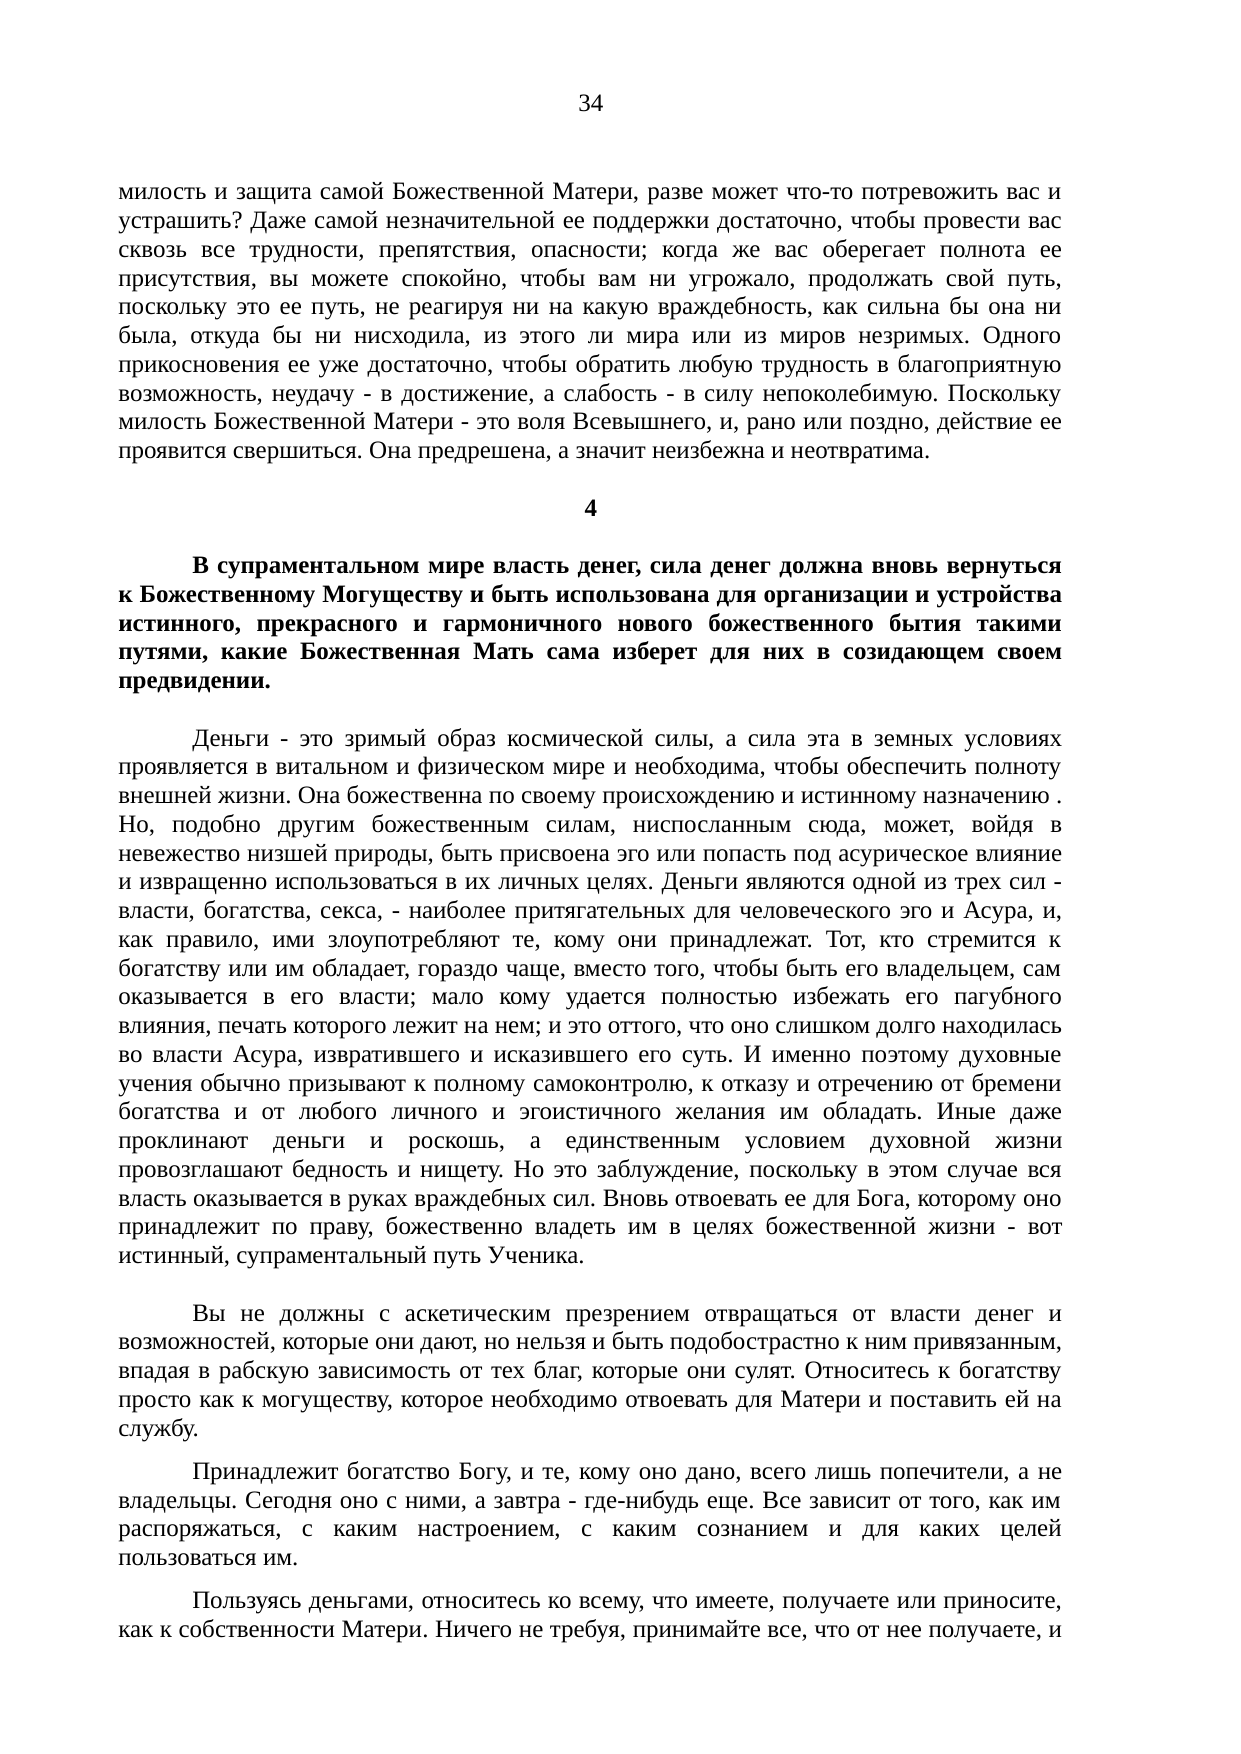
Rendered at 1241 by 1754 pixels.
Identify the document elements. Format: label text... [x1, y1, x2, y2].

text В супраментальном мире власть денег, сила денег должна вновь вернуться к Божественному Могуществу и быть использована для организации и устройства истинного, прекрасного и гармоничного нового божественного бытия такими путями, какие Божественная Мать сама изберет для них в созидающем своем предвидении. [118, 550, 1063, 694]
text Деньги - это зримый образ космической силы, а сила эта в земных условиях проявляется в витальном и физическом мире и необходима, чтобы обеспечить полноту внешней жизни. Она божественна по своему происхождению и истинному назначению . Но, подобно другим божественным силам, ниспосланным сюда, может, войдя в невежество низшей природы, быть присвоена эго или попасть под асурическое влияние и извращенно использоваться в их личных целях. Деньги являются одной из трех сил - власти, богатства, секса, - наиболее притягательных для человеческого эго и Асура, и, как правило, ими злоупотребляют те, кому они принадлежат. Тот, кто стремится к богатству или им обладает, гораздо чаще, вместо того, чтобы быть его владельцем, сам оказывается в его власти; мало кому удается полностью избежать его пагубного влияния, печать которого лежит на нем; и это оттого, что оно слишком долго находилась во власти Асура, извратившего и исказившего его суть. И именно поэтому духовные учения обычно призывают к полному самоконтролю, к отказу и отречению от бремени богатства и от любого личного и эгоистичного желания им обладать. Иные даже проклинают деньги и роскошь, а единственным условием духовной жизни провозглашают бедность и нищету. Но это заблуждение, поскольку в этом случае вся власть оказывается в руках враждебных сил. Вновь отвоевать ее для Бога, которому оно принадлежит по праву, божественно владеть им в целях божественной жизни - вот истинный, супраментальный путь Ученика. [118, 723, 1063, 1269]
text Вы не должны с аскетическим презрением отвращаться от власти денег и возможностей, которые они дают, но нельзя и быть подобострастно к ним привязанным, впадая в рабскую зависимость от тех благ, которые они сулят. Относитесь к богатству просто как к могуществу, которое необходимо отвоевать для Матери и поставить ей на службу. [118, 1298, 1063, 1441]
text Пользуясь деньгами, относитесь ко всему, что имеете, получаете или приносите, как к собственности Матери. Ничего не требуя, принимайте все, что от нее получаете, и [118, 1586, 1063, 1643]
text 4 [118, 493, 1063, 521]
text Принадлежит богатство Богу, и те, кому оно дано, всего лишь попечители, а не владельцы. Сегодня оно с ними, а завтра - где-нибудь еще. Все зависит от того, как им распоряжаться, с каким настроением, с каким сознанием и для каких целей пользоваться им. [118, 1456, 1063, 1571]
text милость и защита самой Божественной Матери, разве может что-то потревожить вас и устрашить? Даже самой незначительной ее поддержки достаточно, чтобы провести вас сквозь все трудности, препятствия, опасности; когда же вас оберегает полнота ее присутствия, вы можете спокойно, чтобы вам ни угрожало, продолжать свой путь, поскольку это ее путь, не реагируя ни на какую враждебность, как сильна бы она ни была, откуда бы ни нисходила, из этого ли мира или из миров незримых. Одного прикосновения ее уже достаточно, чтобы обратить любую трудность в благоприятную возможность, неудачу - в достижение, а слабость - в силу непоколебимую. Поскольку милость Божественной Матери - это воля Всевышнего, и, рано или поздно, действие ее проявится свершиться. Она предрешена, а значит неизбежна и неотвратима. [118, 176, 1063, 464]
